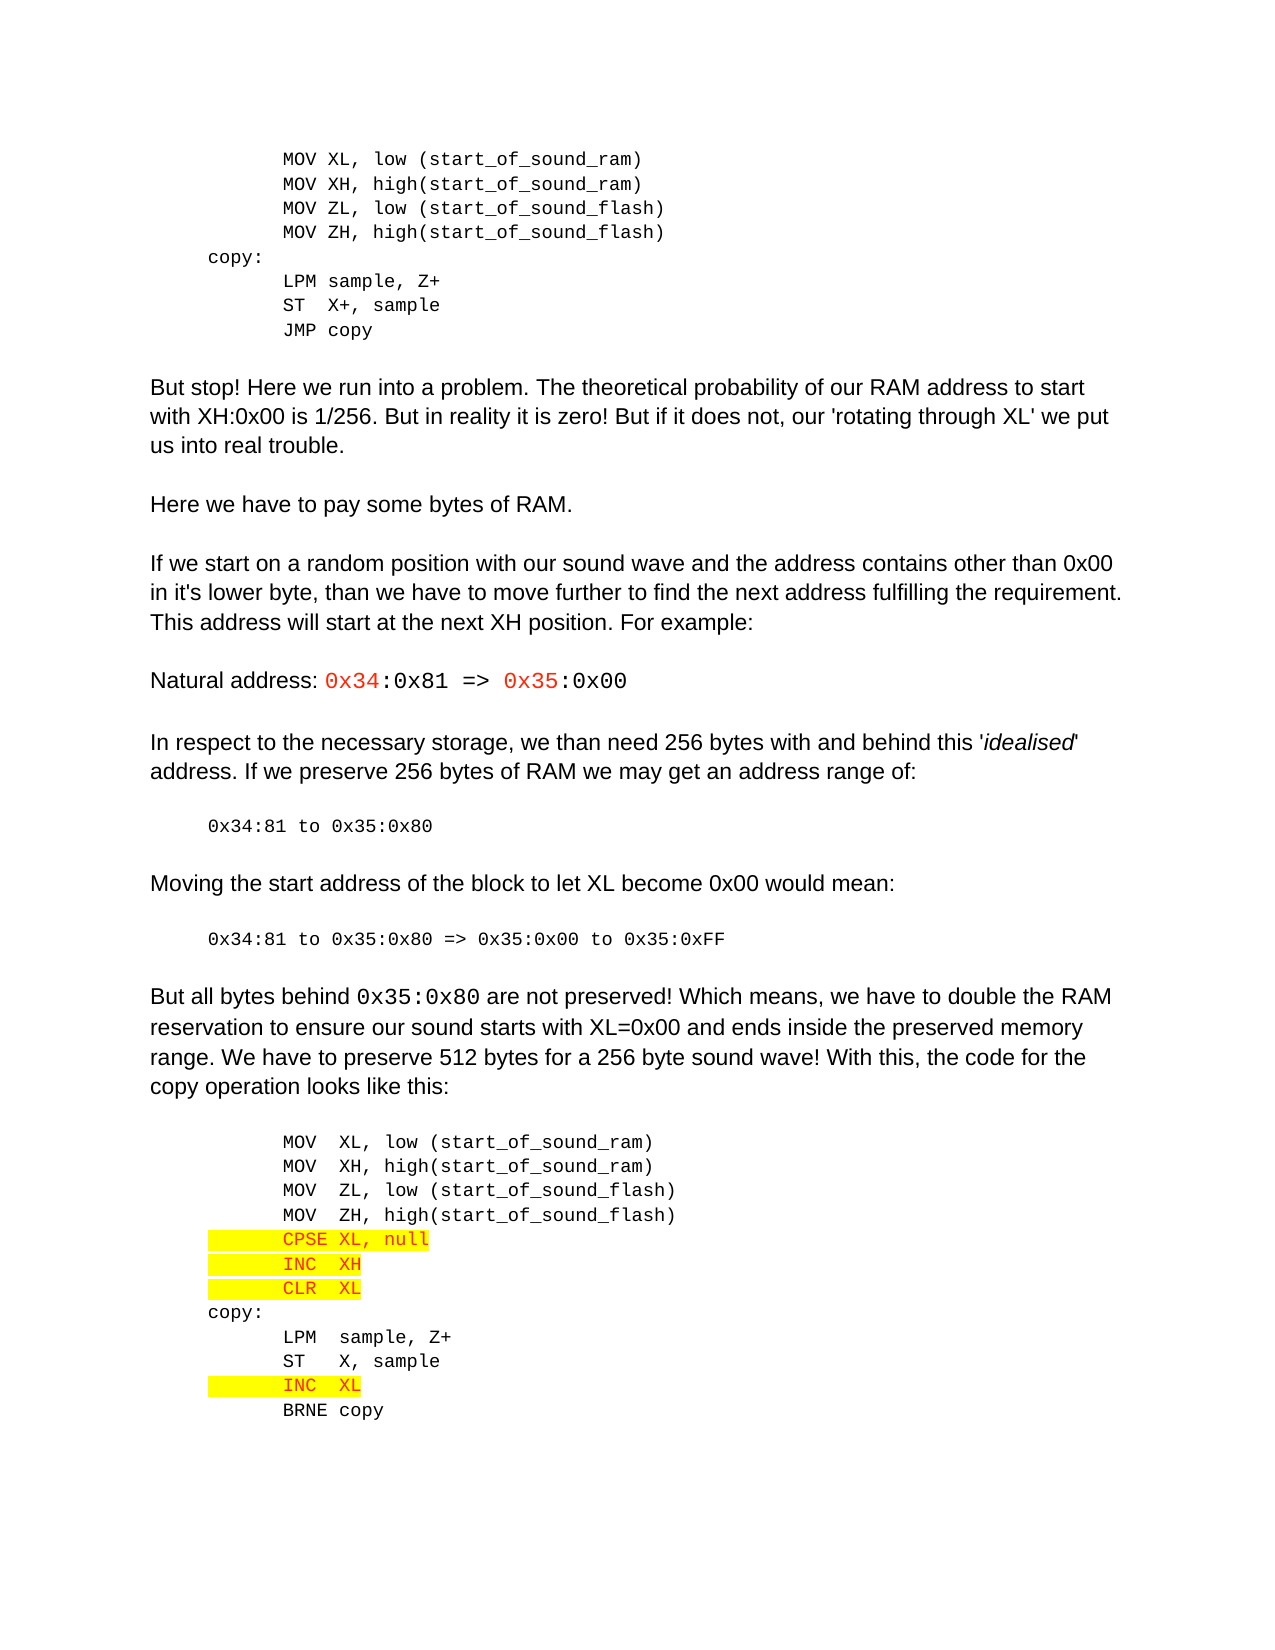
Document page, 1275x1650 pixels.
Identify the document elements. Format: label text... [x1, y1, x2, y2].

text MOV ZL, low (start_of_sound_flash) [208, 1181, 1125, 1202]
text INC XL [208, 1376, 1125, 1397]
text But stop! Here we run into a problem. The theoretical probability of our RAM address to start with XH:0x00 is 1/256. But in reality it is zero! But if it does not, our 'rotating through XL' we put us into real trouble. [150, 374, 1125, 459]
text BRNE copy [208, 1401, 1125, 1422]
text LPM sample, Z+ [208, 1327, 1125, 1349]
text If we start on a random position with our sound wave and the address contains other than 0x00 in it's lower byte, than we have to move further to find the next address fulfilling the requirement. This address will start at the next XH position. For example: [150, 551, 1125, 635]
text MOV XL, low (start_of_sound_ram) [208, 1132, 1125, 1154]
text CLR XL [208, 1279, 1125, 1300]
text But all bytes behind 0x35:0x80 are not preserved! Which means, we have to double the RAM reservation to ensure our sound starts with XL=0x00 and ends inside the preserved memory range. We have to preserve 512 bytes for a 256 byte sound wave! With this, the code for the copy operation looks like this: [150, 983, 1125, 1099]
text MOV XH, high(start_of_sound_ram) [208, 1157, 1125, 1178]
text copy: [208, 1303, 1125, 1324]
text MOV ZH, high(start_of_sound_flash) [208, 1206, 1125, 1227]
text Here we have to pay some bytes of RAM. [150, 492, 1125, 517]
text MOV ZL, low (start_of_sound_flash) [208, 199, 1125, 220]
text JMP copy [208, 321, 1125, 342]
text MOV XL, low (start_of_sound_ram) [208, 150, 1125, 171]
text ST X, sample [208, 1352, 1125, 1373]
text Natural address: 0x34:0x81 => 0x35:0x00 [150, 668, 1125, 696]
text MOV ZH, high(start_of_sound_flash) [208, 223, 1125, 244]
text MOV XH, high(start_of_sound_ram) [208, 174, 1125, 196]
text 0x34:81 to 0x35:0x80 [208, 817, 1125, 838]
text ST X+, sample [208, 296, 1125, 317]
text INC XH [208, 1254, 1125, 1276]
text 0x34:81 to 0x35:0x80 => 0x35:0x00 to 0x35:0xFF [208, 930, 1125, 951]
text CPSE XL, null [208, 1230, 1125, 1251]
text Moving the start address of the block to let XL become 0x00 would mean: [150, 871, 1125, 897]
text In respect to the necessary storage, we than need 256 bytes with and behind this 'idealised' address. If we preserve 256 bytes of RAM we may get an address range of: [150, 729, 1125, 784]
text copy: [208, 247, 1125, 269]
text LPM sample, Z+ [208, 272, 1125, 293]
